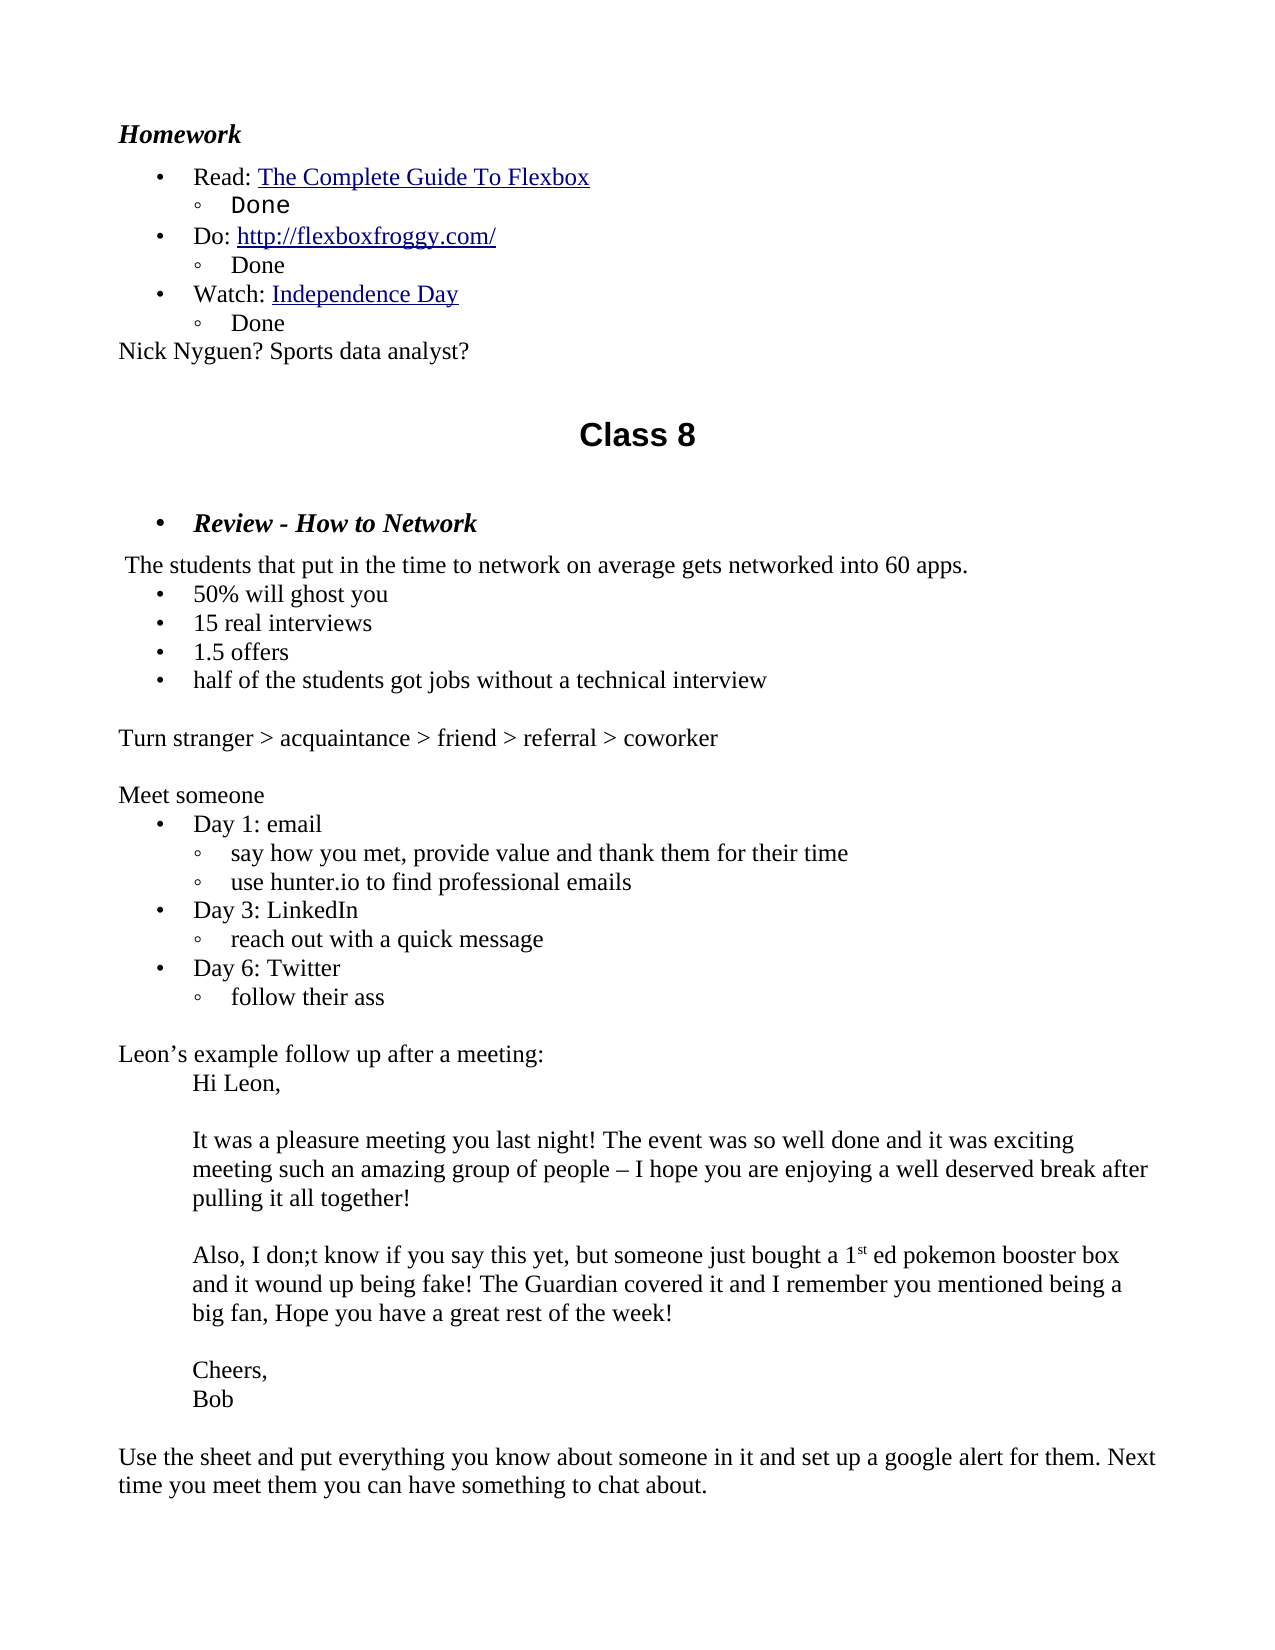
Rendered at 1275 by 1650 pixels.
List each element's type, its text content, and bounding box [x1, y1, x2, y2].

subtitle Class 8 [118, 415, 1157, 453]
text Use the sheet and put everything you know about someone in it and set up a google alert for them. Next time you meet them you can have something to chat about. [118, 1442, 1157, 1499]
text Turn stranger > acquaintance > friend > referral > coworker [118, 723, 1157, 752]
list 50% will ghost you [156, 579, 1157, 608]
text The students that put in the time to network on average gets networked into 60 apps. [118, 551, 1157, 579]
list Watch: Independence Day [156, 279, 1157, 308]
text Also, I don;t know if you say this yet, but someone just bought a 1st ed pokemon booster box and it wound up being fake! The Guardian covered it and I remember you mentioned being a big fan, Hope you have a great rest of the week! [192, 1241, 1157, 1327]
text Meet someone [118, 781, 1157, 809]
list use hunter.io to find professional emails [193, 867, 1157, 896]
list say how you met, provide value and thank them for their time [193, 838, 1157, 867]
list Done [193, 308, 1157, 336]
text It was a pleasure meeting you last night! The event was so well done and it was exciting meeting such an amazing group of people – I hope you are enjoying a well deserved break after pulling it all together! [192, 1126, 1157, 1212]
list reach out with a quick message [193, 924, 1157, 953]
text Cheers, [192, 1356, 1157, 1384]
list Done [193, 250, 1157, 279]
list Do: http://flexboxfroggy.com/ [156, 221, 1157, 250]
text Bob [192, 1384, 1157, 1413]
list 15 real interviews [156, 608, 1157, 637]
list Day 1: email [156, 809, 1157, 838]
list Day 6: Twitter [156, 953, 1157, 982]
list Read: The Complete Guide To Flexbox [156, 162, 1157, 191]
list Review - How to Network [156, 507, 1157, 538]
text Nick Nyguen? Sports data analyst? [118, 336, 1157, 365]
list 1.5 offers [156, 637, 1157, 666]
subtitle Homework [118, 118, 1157, 149]
list Done [193, 191, 1157, 221]
list half of the students got jobs without a technical interview [156, 666, 1157, 694]
list follow their ass [193, 982, 1157, 1011]
list Day 3: LinkedIn [156, 896, 1157, 924]
text Leon’s example follow up after a meeting: [118, 1039, 1157, 1068]
text Hi Leon, [192, 1068, 1157, 1097]
